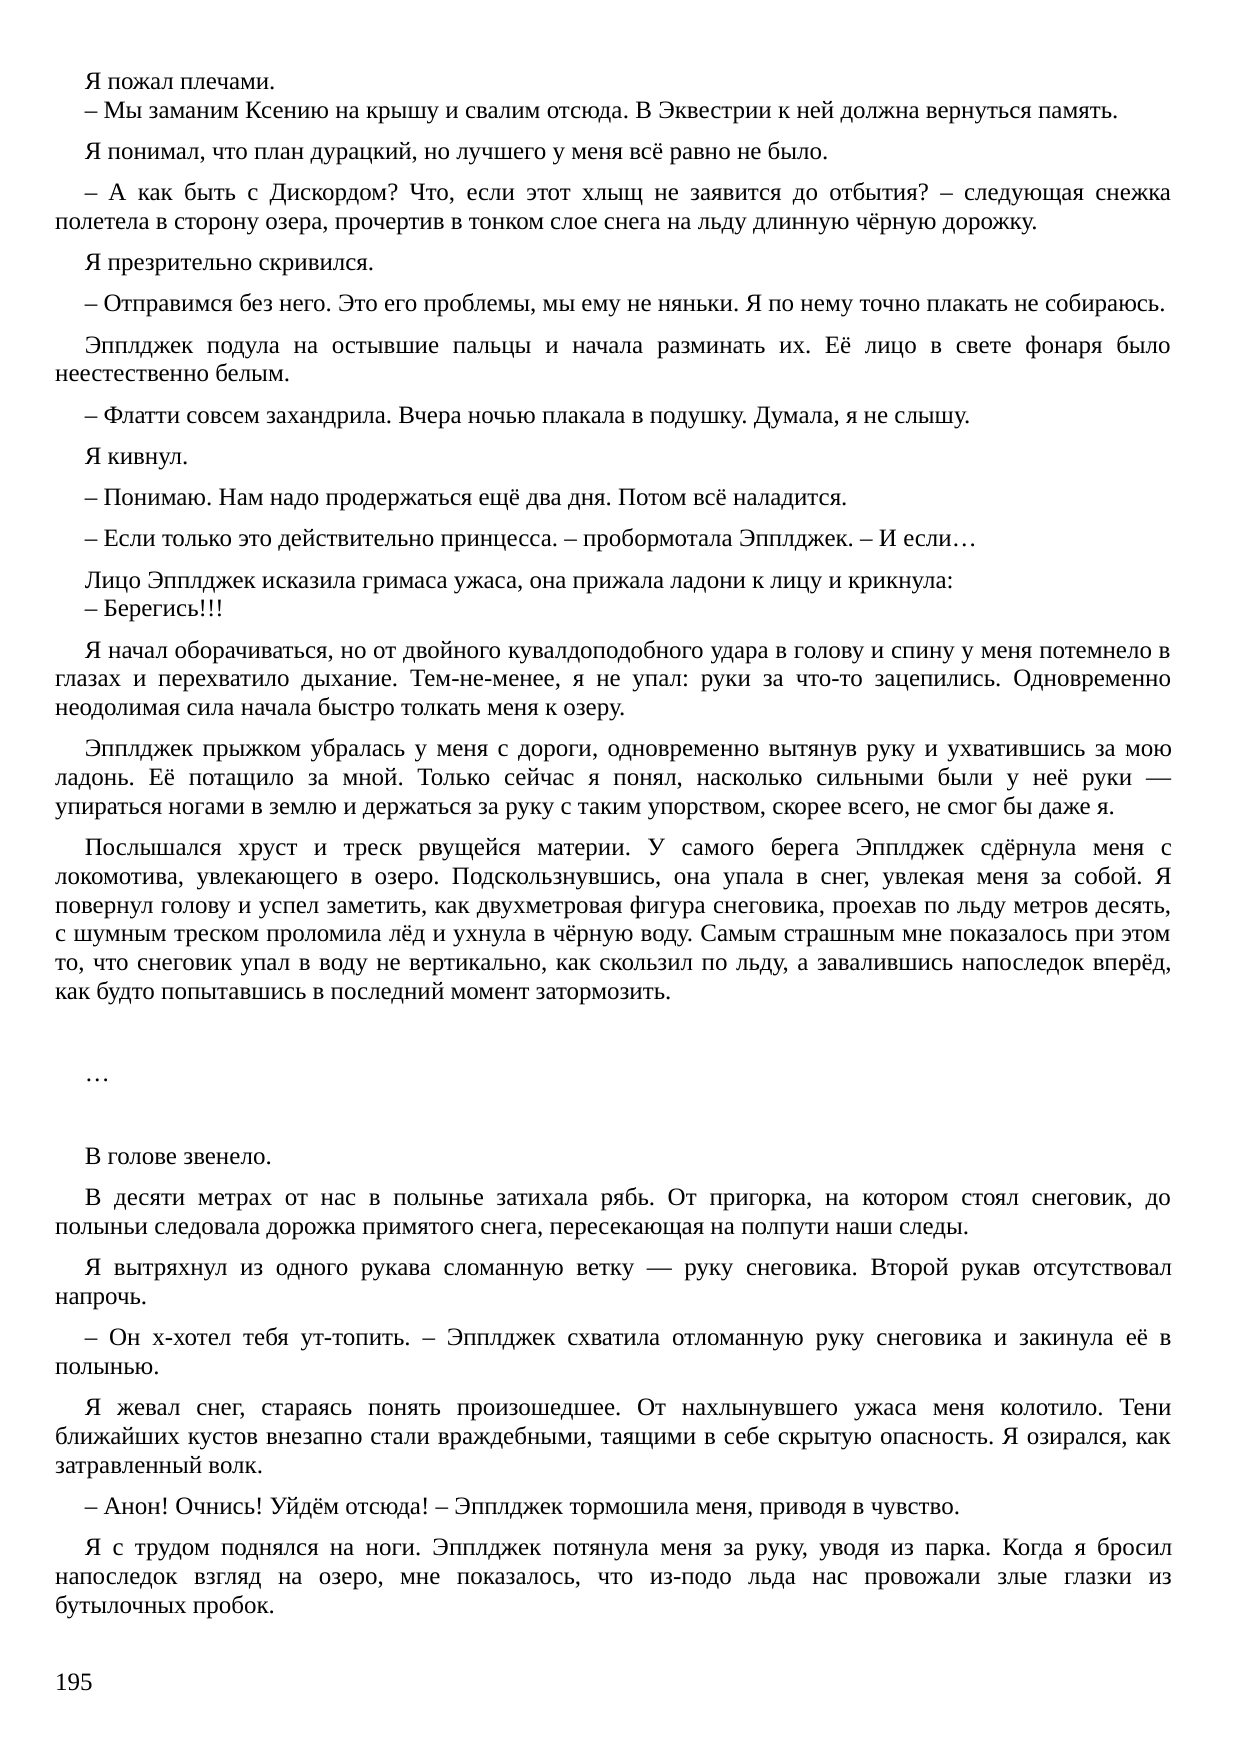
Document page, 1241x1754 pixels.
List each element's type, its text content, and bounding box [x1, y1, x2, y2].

text В голове звенело. [55, 1141, 1173, 1170]
text – Берегись!!! [55, 593, 1173, 622]
text … [55, 1058, 1173, 1087]
text – А как быть с Дискордом? Что, если этот хлыщ не заявится до отбытия? – следующая снежка полетела в сторону озера, прочертив в тонком слое снега на льду длинную чёрную дорожку. [55, 177, 1173, 235]
text Я вытряхнул из одного рукава сломанную ветку — руку снеговика. Второй рукав отсутствовал напрочь. [55, 1252, 1173, 1310]
text Я кивнул. [55, 441, 1173, 470]
text – Анон! Очнись! Уйдём отсюда! – Эпплджек тормошила меня, приводя в чувство. [55, 1491, 1173, 1520]
text Я с трудом поднялся на ноги. Эпплджек потянула меня за руку, уводя из парка. Когда я бросил напоследок взгляд на озеро, мне показалось, что из-подо льда нас провожали злые глазки из бутылочных пробок. [55, 1532, 1173, 1618]
text Я начал оборачиваться, но от двойного кувалдоподобного удара в голову и спину у меня потемнело в глазах и перехватило дыхание. Тем-не-менее, я не упал: руки за что-то зацепились. Одновременно неодолимая сила начала быстро толкать меня к озеру. [55, 635, 1173, 721]
text Я жевал снег, стараясь понять произошедшее. От нахлынувшего ужаса меня колотило. Тени ближайших кустов внезапно стали враждебными, таящими в себе скрытую опасность. Я озирался, как затравленный волк. [55, 1392, 1173, 1478]
text Эпплджек подула на остывшие пальцы и начала разминать их. Её лицо в свете фонаря было неестественно белым. [55, 330, 1173, 387]
text – Понимаю. Нам надо продержаться ещё два дня. Потом всё наладится. [55, 482, 1173, 511]
text Послышался хруст и треск рвущейся материи. У самого берега Эпплджек сдёрнула меня с локомотива, увлекающего в озеро. Подскользнувшись, она упала в снег, увлекая меня за собой. Я повернул голову и успел заметить, как двухметровая фигура снеговика, проехав по льду метров десять, с шумным треском проломила лёд и ухнула в чёрную воду. Самым страшным мне показалось при этом то, что снеговик упал в воду не вертикально, как скользил по льду, а завалившись напоследок вперёд, как будто попытавшись в последний момент затормозить. [55, 832, 1173, 1005]
text Эпплджек прыжком убралась у меня с дороги, одновременно вытянув руку и ухватившись за мою ладонь. Её потащило за мной. Только сейчас я понял, насколько сильными были у неё руки — упираться ногами в землю и держаться за руку с таким упорством, скорее всего, не смог бы даже я. [55, 733, 1173, 820]
text – Мы заманим Ксению на крышу и свалим отсюда. В Эквестрии к ней должна вернуться память. [55, 95, 1173, 123]
text Я презрительно скривился. [55, 247, 1173, 276]
text – Если только это действительно принцесса. – пробормотала Эпплджек. – И если… [55, 523, 1173, 552]
text Лицо Эпплджек исказила гримаса ужаса, она прижала ладони к лицу и крикнула: [55, 565, 1173, 593]
text – Он х-хотел тебя ут-топить. – Эпплджек схватила отломанную руку снеговика и закинула её в полынью. [55, 1322, 1173, 1380]
text – Флатти совсем захандрила. Вчера ночью плакала в подушку. Думала, я не слышу. [55, 400, 1173, 428]
text Я понимал, что план дурацкий, но лучшего у меня всё равно не было. [55, 136, 1173, 165]
text – Отправимся без него. Это его проблемы, мы ему не няньки. Я по нему точно плакать не собираюсь. [55, 288, 1173, 317]
text В десяти метрах от нас в полынье затихала рябь. От пригорка, на котором стоял снеговик, до полыньи следовала дорожка примятого снега, пересекающая на полпути наши следы. [55, 1182, 1173, 1240]
text Я пожал плечами. [55, 66, 1173, 95]
